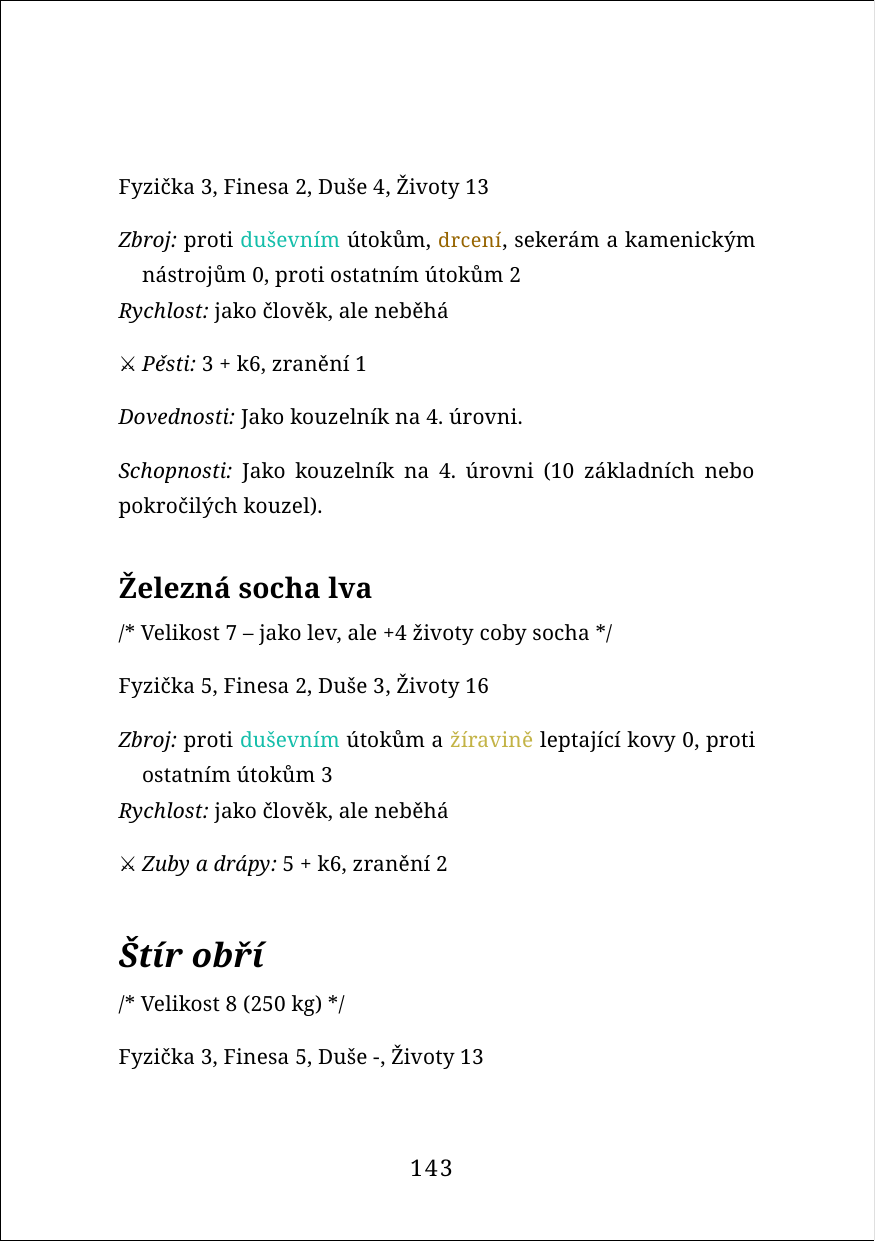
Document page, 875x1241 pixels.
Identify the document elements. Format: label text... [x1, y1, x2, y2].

text Fyzička 5, Finesa 2, Duše 3, Životy 16 [118, 671, 756, 700]
text Zbroj: proti duševním útokům, drcení, sekerám a kamenickým nástrojům 0, proti ostatním útokům 2 [118, 225, 756, 289]
text ⚔ Zuby a drápy: 5 + k6, zranění 2 [118, 849, 756, 877]
subtitle Štír obří [118, 932, 756, 977]
text /* Velikost 8 (250 kg) */ [118, 989, 756, 1017]
text Schopnosti: Jako kouzelník na 4. úrovni (10 základních nebo pokročilých kouzel). [118, 456, 756, 520]
text Rychlost: jako člověk, ale neběhá [118, 296, 756, 324]
text Zbroj: proti duševním útokům a žíravině leptající kovy 0, proti ostatním útokům 3 [118, 725, 756, 789]
text /* Velikost 7 – jako lev, ale +4 životy coby socha */ [118, 618, 756, 647]
subtitle Železná socha lva [118, 568, 756, 606]
text Fyzička 3, Finesa 2, Duše 4, Životy 13 [118, 172, 756, 200]
text ⚔ Pěsti: 3 + k6, zranění 1 [118, 349, 756, 378]
text Fyzička 3, Finesa 5, Duše -, Životy 13 [118, 1042, 756, 1071]
text Rychlost: jako člověk, ale neběhá [118, 796, 756, 824]
text Dovednosti: Jako kouzelník na 4. úrovni. [118, 402, 756, 431]
